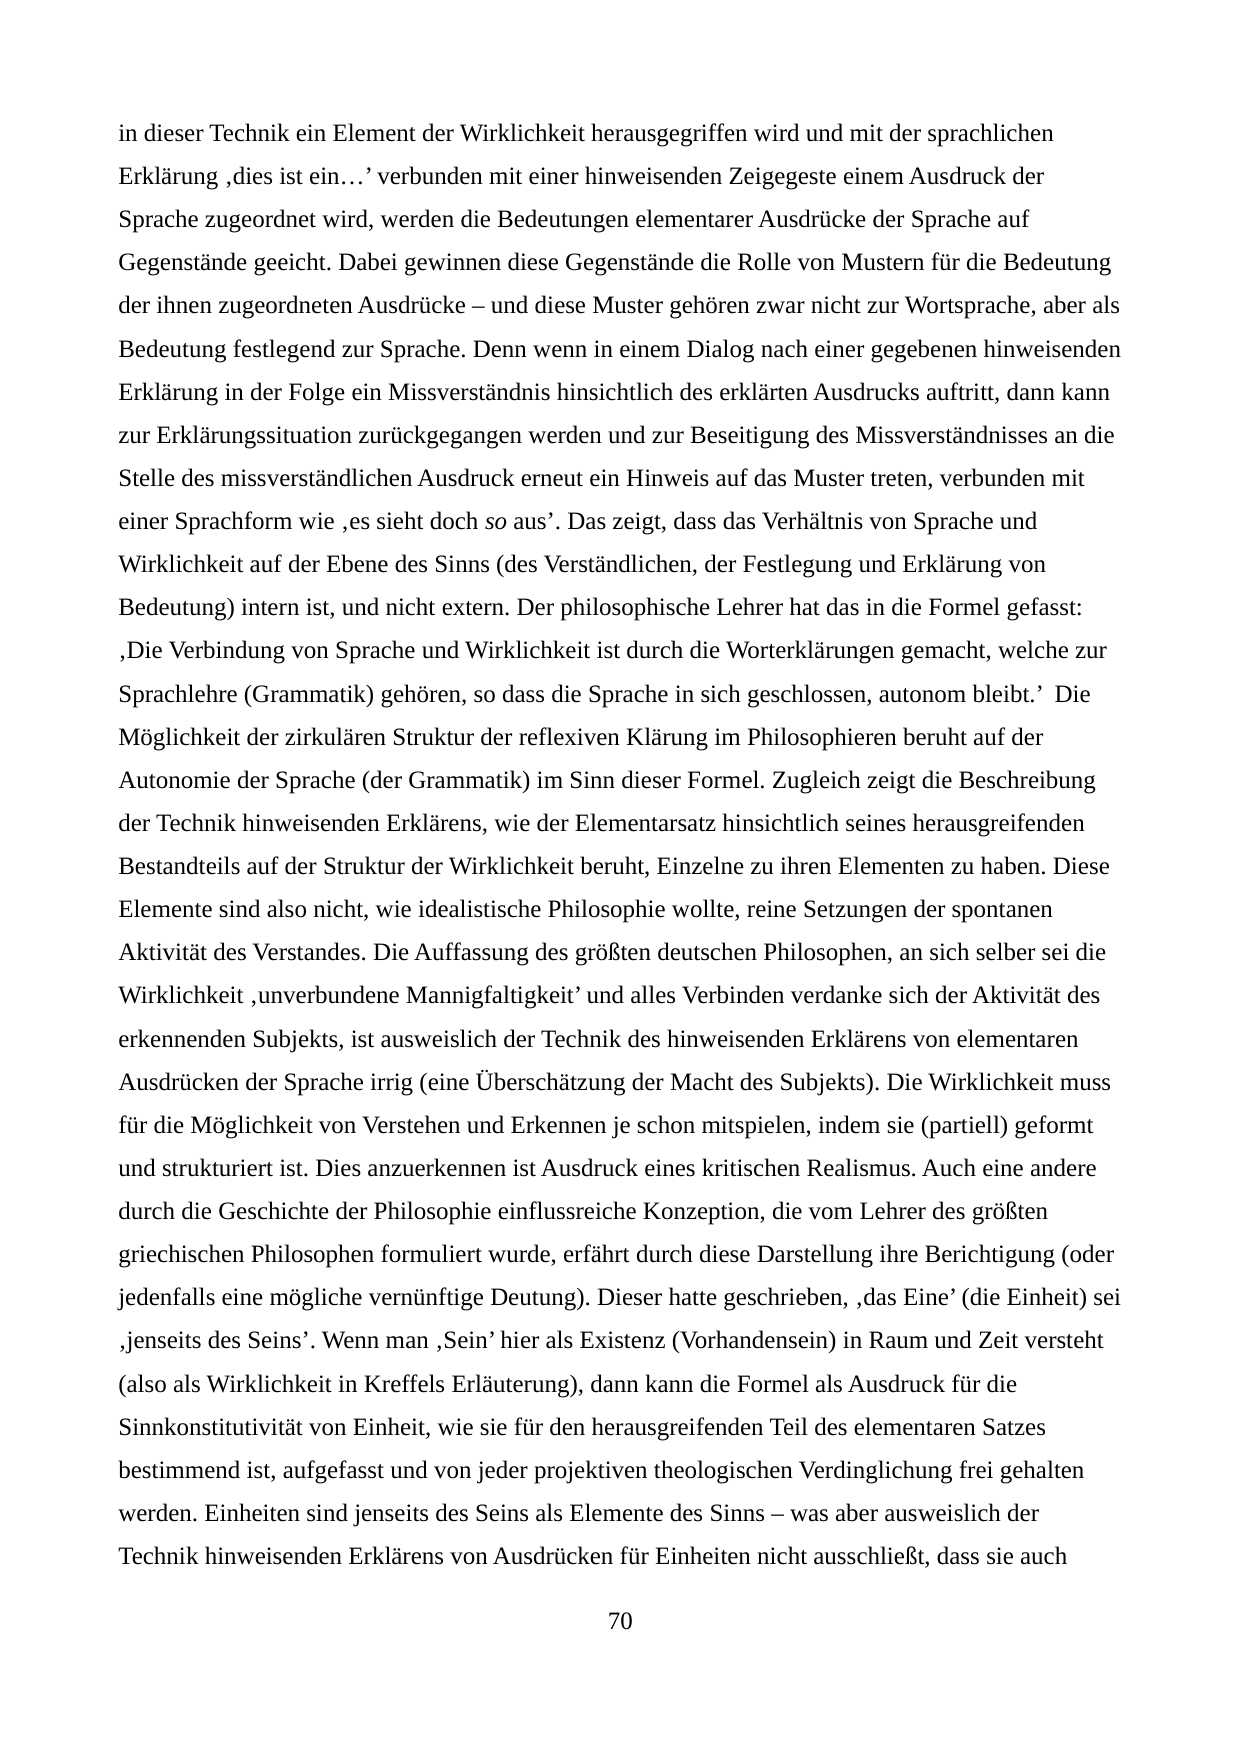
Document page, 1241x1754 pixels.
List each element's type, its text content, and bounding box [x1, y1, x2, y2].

text in dieser Technik ein Element der Wirklichkeit herausgegriffen wird und mit der sprachlichen Erklärung ‚dies ist ein…’ verbunden mit einer hinweisenden Zeigegeste einem Ausdruck der Sprache zugeordnet wird, werden die Bedeutungen elementarer Ausdrücke der Sprache auf Gegenstände geeicht. Dabei gewinnen diese Gegenstände die Rolle von Mustern für die Bedeutung der ihnen zugeordneten Ausdrücke – und diese Muster gehören zwar nicht zur Wortsprache, aber als Bedeutung festlegend zur Sprache. Denn wenn in einem Dialog nach einer gegebenen hinweisenden [118, 118, 1122, 362]
text griechischen Philosophen formuliert wurde, erfährt durch diese Darstellung ihre Berichtigung (oder jedenfalls eine mögliche vernünftige Deutung). Dieser hatte geschrieben, ‚das Eine’ (die Einheit) sei ‚jenseits des Seins’. Wenn man ‚Sein’ hier als Existenz (Vorhandensein) in Raum und Zeit versteht (also als Wirklichkeit in Kreffels Erläuterung), dann kann die Formel als Ausdruck für die Sinnkonstitutivität von Einheit, wie sie für den herausgreifenden Teil des elementaren Satzes bestimmend ist, aufgefasst und von jeder projektiven theologischen Verdinglichung frei gehalten werden. Einheiten sind jenseits des Seins als Elemente des Sinns – was aber ausweislich der Technik hinweisenden Erklärens von Ausdrücken für Einheiten nicht ausschließt, dass sie auch [118, 1239, 1122, 1570]
text Erklärung in der Folge ein Missverständnis hinsichtlich des erklärten Ausdrucks auftritt, dann kann zur Erklärungssituation zurückgegangen werden und zur Beseitigung des Missverständnisses an die Stelle des missverständlichen Ausdruck erneut ein Hinweis auf das Muster treten, verbunden mit einer Sprachform wie ‚es sieht doch so aus’. Das zeigt, dass das Verhältnis von Sprache und Wirklichkeit auf der Ebene des Sinns (des Verständlichen, der Festlegung und Erklärung von Bedeutung) intern ist, und nicht extern. Der philosophische Lehrer hat das in die Formel gefasst: ‚Die Verbindung von Sprache und Wirklichkeit ist durch die Worterklärungen gemacht, welche zur Sprachlehre (Grammatik) gehören, so dass die Sprache in sich geschlossen, autonom bleibt.’ Die Möglichkeit der zirkulären Struktur der reflexiven Klärung im Philosophieren beruht auf der Autonomie der Sprache (der Grammatik) im Sinn dieser Formel. Zugleich zeigt die Beschreibung der Technik hinweisenden Erklärens, wie der Elementarsatz hinsichtlich seines herausgreifenden Bestandteils auf der Struktur der Wirklichkeit beruht, Einzelne zu ihren Elementen zu haben. Diese Elemente sind also nicht, wie idealistische Philosophie wollte, reine Setzungen der spontanen Aktivität des Verstandes. Die Auffassung des größten deutschen Philosophen, an sich selber sei die Wirklichkeit ‚unverbundene Mannigfaltigkeit’ und alles Verbinden verdanke sich der Aktivität des erkennenden Subjekts, ist ausweislich der Technik des hinweisenden Erklärens von elementaren Ausdrücken der Sprache irrig (eine Überschätzung der Macht des Subjekts). Die Wirklichkeit muss für die Möglichkeit von Verstehen und Erkennen je schon mitspielen, indem sie (partiell) geformt und strukturiert ist. Dies anzuerkennen ist Ausdruck eines kritischen Realismus. Auch eine andere durch die Geschichte der Philosophie einflussreiche Konzeption, die vom Lehrer des größten [118, 377, 1122, 1225]
